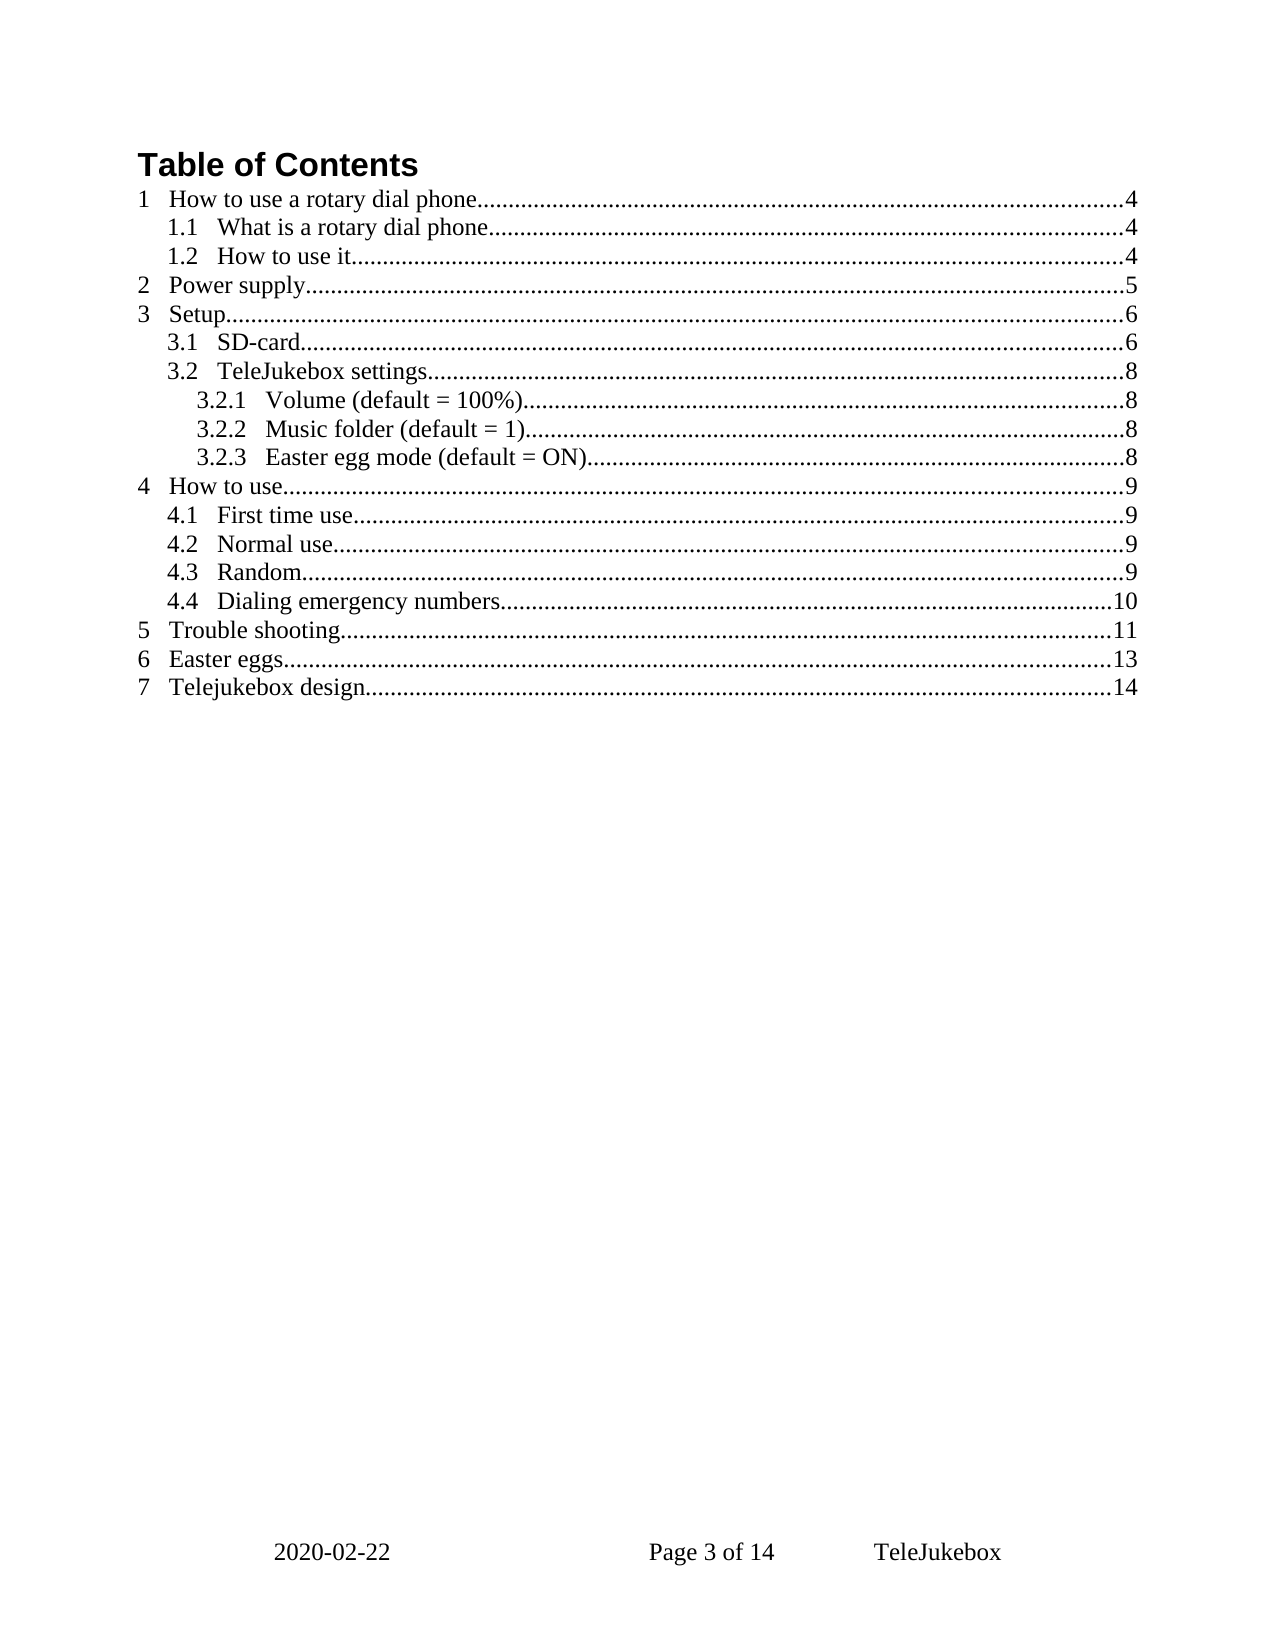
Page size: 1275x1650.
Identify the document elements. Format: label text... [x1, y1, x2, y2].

text 3.1 SD-card 6 [167, 327, 1138, 356]
text 6 Easter eggs 13 [137, 644, 1138, 672]
text 4.2 Normal use 9 [167, 529, 1138, 557]
text 4.4 Dialing emergency numbers 10 [167, 586, 1138, 615]
text 4 How to use 9 [137, 471, 1138, 500]
text 5 Trouble shooting 11 [137, 615, 1138, 644]
text 4.3 Random 9 [167, 557, 1138, 586]
text 1.2 How to use it 4 [167, 241, 1138, 270]
text 3.2.3 Easter egg mode (default = ON) 8 [196, 442, 1138, 471]
text 1 How to use a rotary dial phone 4 [137, 184, 1138, 212]
text 4.1 First time use 9 [167, 500, 1138, 529]
subtitle Table of Contents [137, 145, 1138, 184]
text 3.2 TeleJukebox settings 8 [167, 356, 1138, 385]
text 3.2.2 Music folder (default = 1) 8 [196, 414, 1138, 442]
text 7 Telejukebox design 14 [137, 672, 1138, 701]
text 3 Setup 6 [137, 299, 1138, 327]
text 1.1 What is a rotary dial phone 4 [167, 212, 1138, 241]
text 3.2.1 Volume (default = 100%) 8 [196, 385, 1138, 414]
text 2 Power supply 5 [137, 270, 1138, 299]
